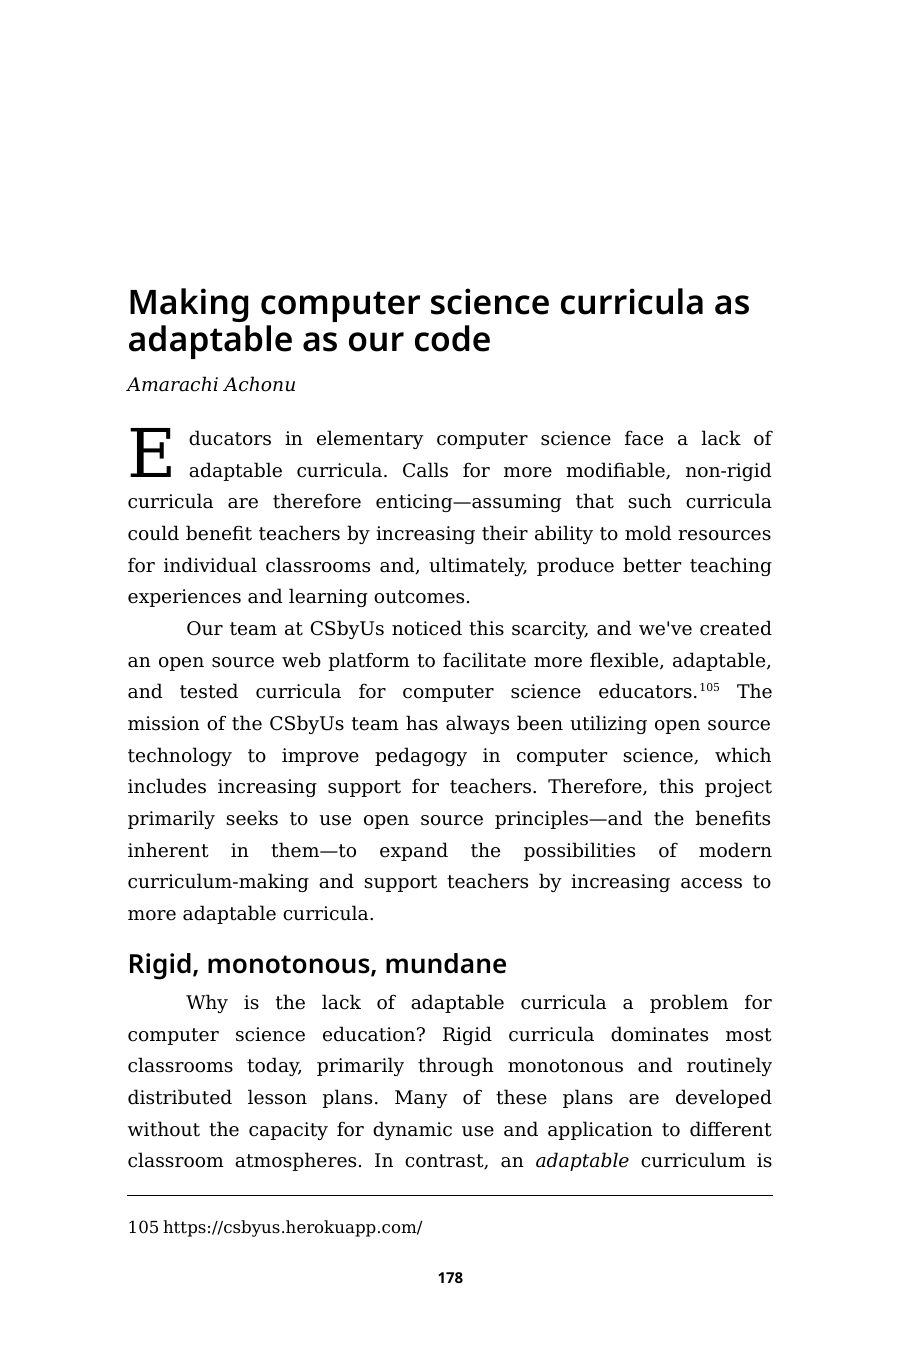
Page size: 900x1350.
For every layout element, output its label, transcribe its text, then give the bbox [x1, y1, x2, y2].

text Educators in elementary computer science face a lack of adaptable curricula. Calls for more modifiable, non-rigid curricula are therefore enticing—assuming that such curricula could benefit teachers by increasing their ability to mold resources for individual classrooms and, ultimately, produce better teaching experiences and learning outcomes. [127, 428, 772, 608]
text Why is the lack of adaptable curricula a problem for computer science education? Rigid curricula dominates most classrooms today, primarily through monotonous and routinely distributed lesson plans. Many of these plans are developed without the capacity for dynamic use and application to different classroom atmospheres. In contrast, an adaptable curriculum is [127, 992, 772, 1172]
text https://csbyus.herokuapp.com/ [127, 1218, 772, 1237]
subtitle Making computer science curricula as adaptable as our code [127, 283, 772, 361]
text Amarachi Achonu [127, 374, 772, 396]
subtitle Rigid, monotonous, mundane [127, 949, 772, 979]
text Our team at CSbyUs noticed this scarcity, and we've created an open source web platform to facilitate more flexible, adaptable, and tested curricula for computer science educators. The mission of the CSbyUs team has always been utilizing open source technology to improve pedagogy in computer science, which includes increasing support for teachers. Therefore, this project primarily seeks to use open source principles—and the benefits inherent in them—to expand the possibilities of modern curriculum-making and support teachers by increasing access to more adaptable curricula. [127, 618, 772, 925]
